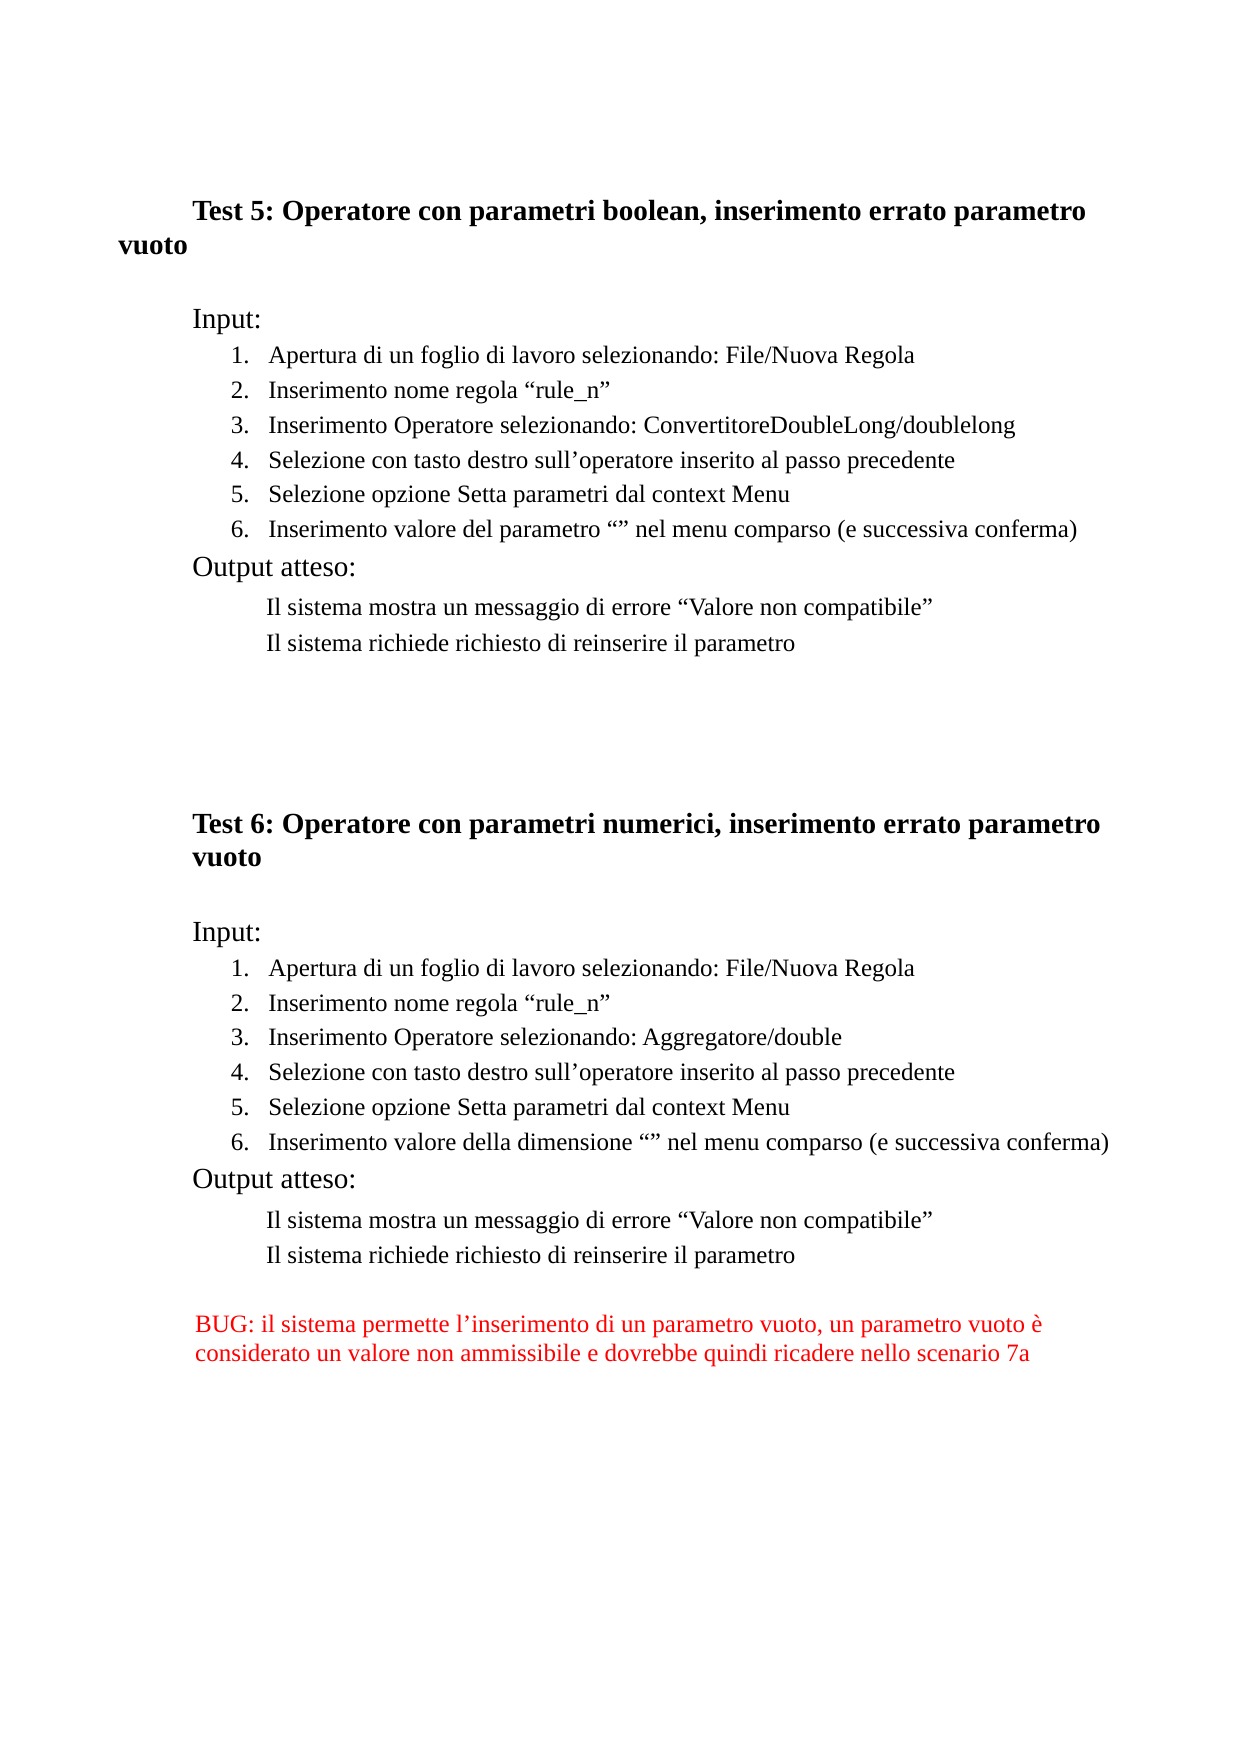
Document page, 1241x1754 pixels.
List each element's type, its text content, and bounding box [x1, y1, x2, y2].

text Input: [192, 914, 1122, 947]
list Inserimento nome regola “rule_n” [231, 375, 1122, 404]
list Inserimento Operatore selezionando: ConvertitoreDoubleLong/doublelong [231, 410, 1122, 439]
text Il sistema richiede richiesto di reinserire il parametro [192, 1240, 1122, 1269]
list Apertura di un foglio di lavoro selezionando: File/Nuova Regola [231, 341, 1122, 369]
text Il sistema mostra un messaggio di errore “Valore non compatibile” [192, 588, 1122, 622]
list Inserimento nome regola “rule_n” [231, 988, 1122, 1017]
list Selezione opzione Setta parametri dal context Menu [231, 1092, 1122, 1121]
text Il sistema richiede richiesto di reinserire il parametro [192, 628, 1122, 656]
text Output atteso: [192, 549, 1122, 582]
text Test 6: Operatore con parametri numerici, inserimento errato parametro vuoto [192, 806, 1122, 873]
list Selezione con tasto destro sull’operatore inserito al passo precedente [231, 445, 1122, 473]
list Selezione con tasto destro sull’operatore inserito al passo precedente [231, 1057, 1122, 1086]
text Il sistema mostra un messaggio di errore “Valore non compatibile” [192, 1201, 1122, 1234]
list Inserimento valore del parametro “” nel menu comparso (e successiva conferma) [231, 514, 1122, 543]
text Output atteso: [192, 1161, 1122, 1195]
list Apertura di un foglio di lavoro selezionando: File/Nuova Regola [231, 953, 1122, 982]
list Selezione opzione Setta parametri dal context Menu [231, 479, 1122, 508]
text Test 5: Operatore con parametri boolean, inserimento errato parametro vuoto [118, 193, 1122, 261]
list Inserimento Operatore selezionando: Aggregatore/double [231, 1022, 1122, 1051]
list Inserimento valore della dimensione “” nel menu comparso (e successiva conferma) [231, 1127, 1122, 1155]
text Input: [192, 301, 1122, 335]
text BUG: il sistema permette l’inserimento di un parametro vuoto, un parametro vuoto è considerato un valore non ammissibile e dovrebbe quindi ricadere nello scenario 7a [195, 1309, 1122, 1367]
